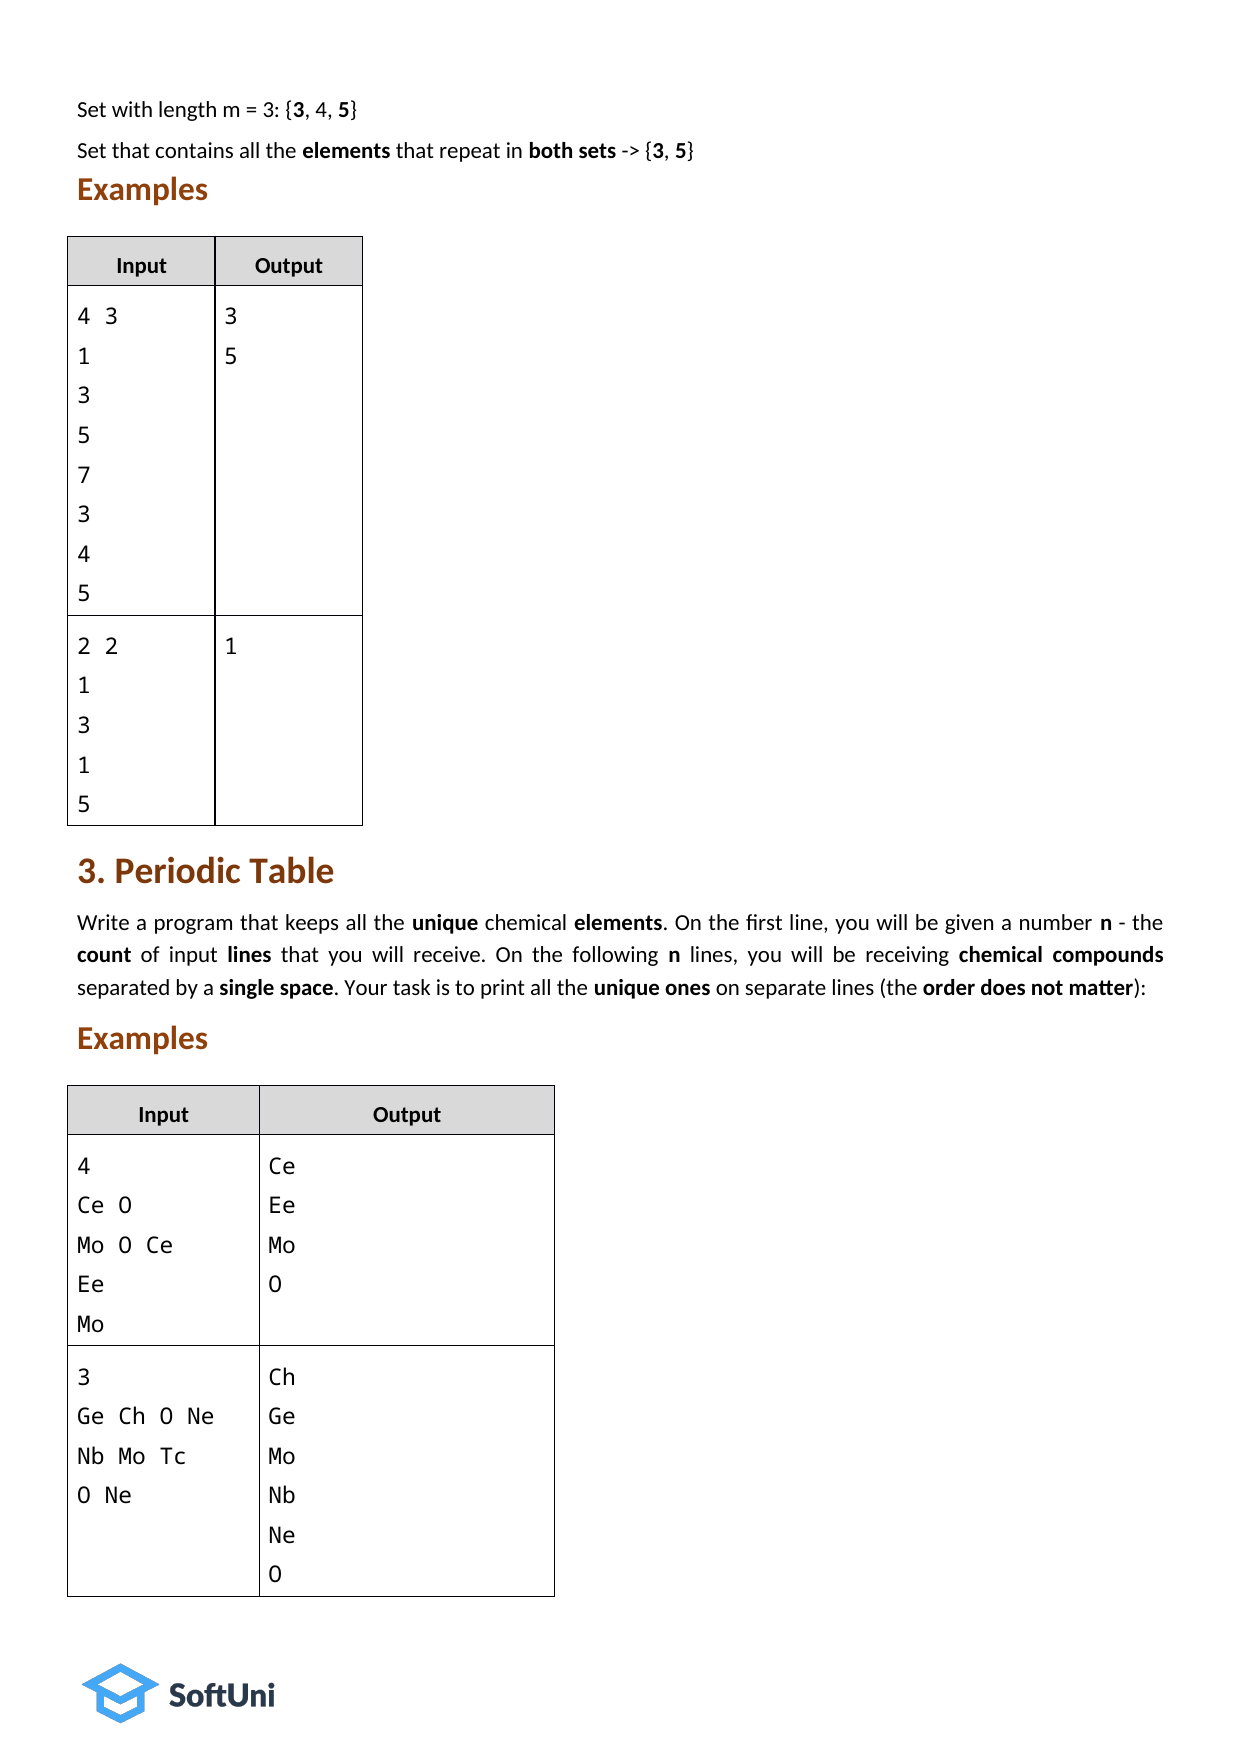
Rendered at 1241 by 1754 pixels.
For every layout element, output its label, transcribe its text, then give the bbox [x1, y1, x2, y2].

text Set that contains all the elements that repeat in both sets -> {3, 5} [77, 136, 1163, 164]
table_cell 1 [216, 616, 362, 825]
table_cell Ch Ge Mo Nb Ne O [260, 1346, 554, 1596]
picture [75, 1658, 281, 1729]
table_cell 4 Ce O Mo O Ce Ee Mo [68, 1135, 259, 1345]
table_cell 4 3 1 3 5 7 3 4 5 [68, 286, 214, 614]
table_header Input [68, 237, 214, 285]
subtitle Periodic Table [77, 847, 1163, 893]
text Write a program that keeps all the unique chemical elements. On the first line, you will be given a number n - the count of input lines that you will receive. On the following n lines, you will be receiving chemical compounds separated by a single space. Your task is to print all the unique ones on separate lines (the order does not matter): [77, 908, 1163, 1001]
table_cell Ce Ee Mo O [260, 1135, 554, 1345]
subtitle Examples [77, 168, 1163, 209]
table_header Output [216, 237, 362, 285]
subtitle Examples [77, 1017, 1163, 1058]
table_header Output [260, 1086, 554, 1134]
text Set with length m = 3: {3, 4, 5} [77, 95, 1163, 123]
table_cell 3 5 [216, 286, 362, 614]
table_cell 2 2 1 3 1 5 [68, 616, 214, 825]
table_header Input [68, 1086, 259, 1134]
table_cell 3 Ge Ch O Ne Nb Mo Tc O Ne [68, 1346, 259, 1596]
